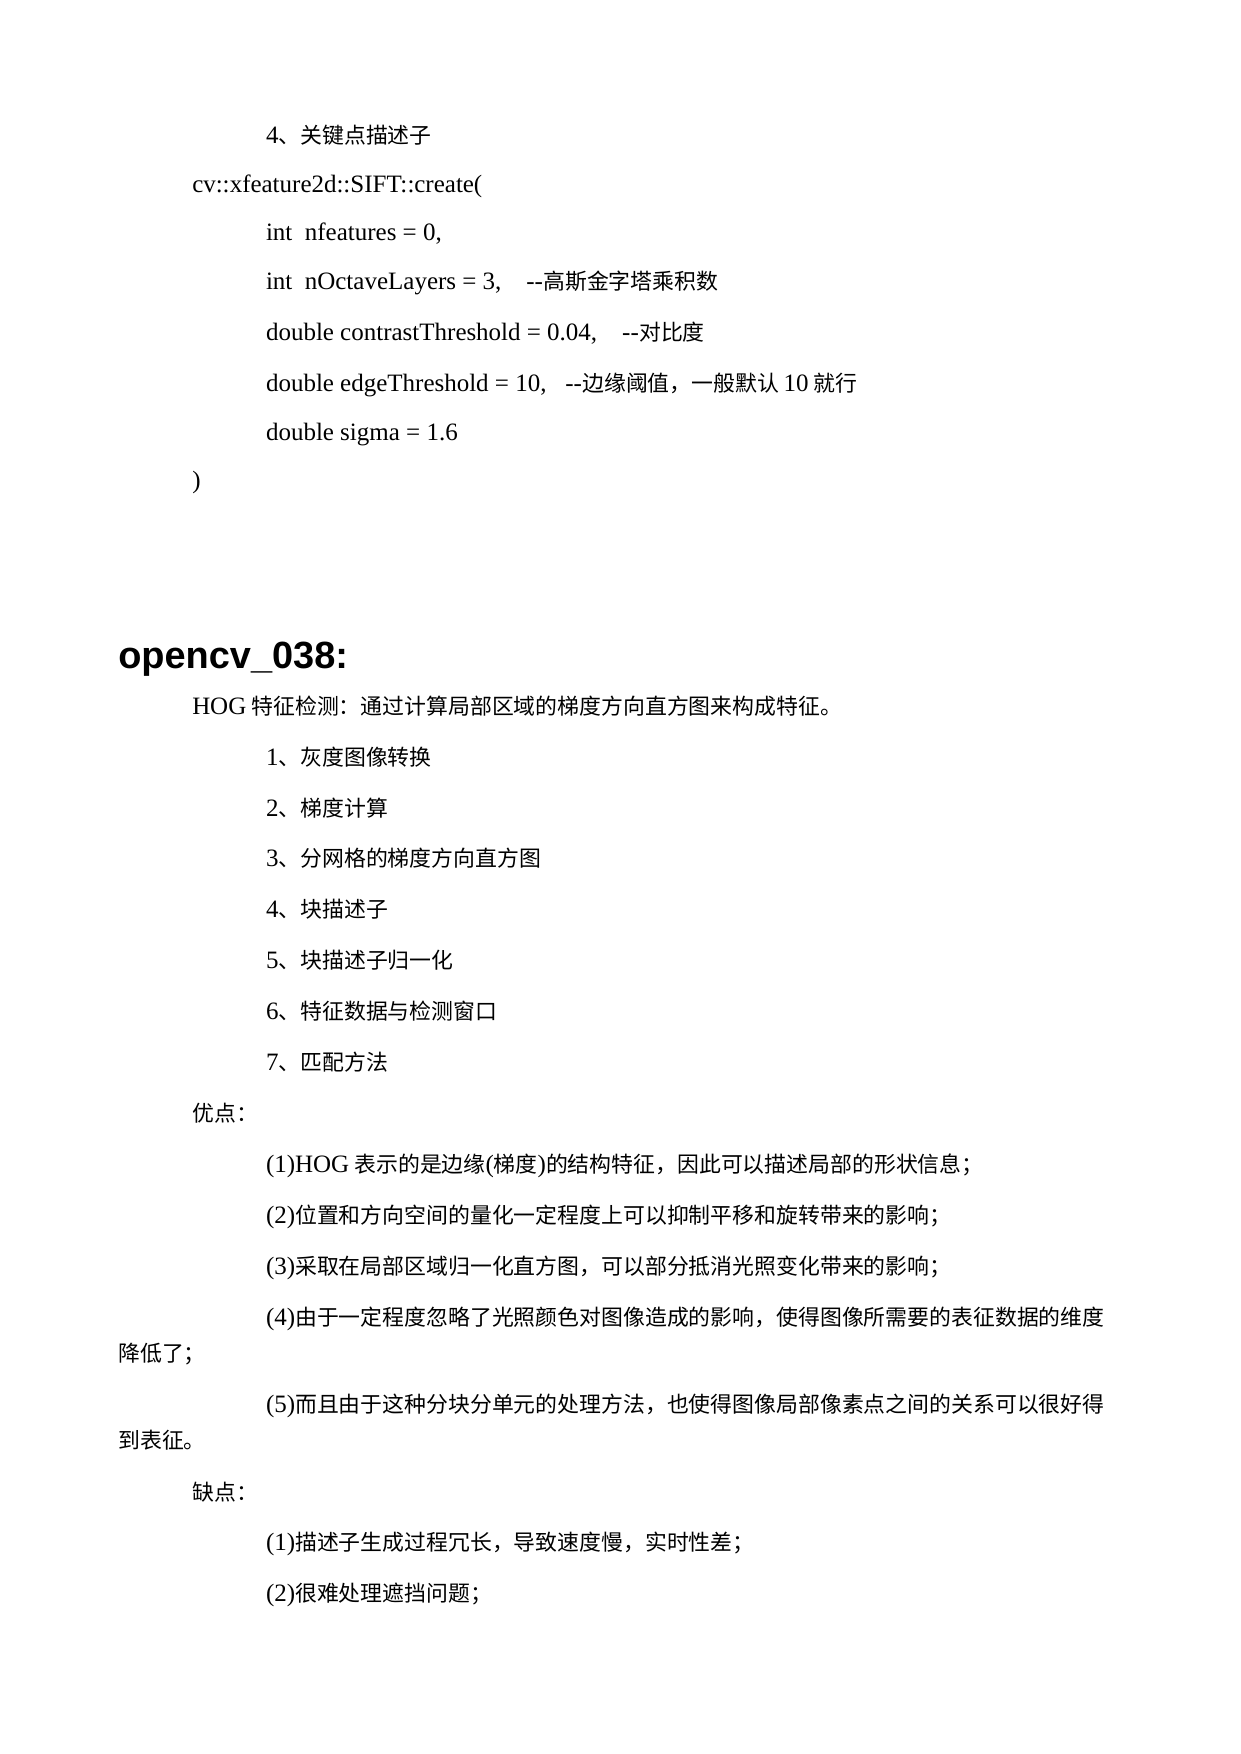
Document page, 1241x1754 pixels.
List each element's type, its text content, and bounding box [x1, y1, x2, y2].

text (4)由于一定程度忽略了光照颜色对图像造成的影响，使得图像所需要的表征数据的维度降低了； [118, 1300, 1122, 1368]
text (1)描述子生成过程冗长，导致速度慢，实时性差； [118, 1525, 1122, 1557]
text 6、特征数据与检测窗口 [118, 994, 1122, 1026]
text (3)采取在局部区域归一化直方图，可以部分抵消光照变化带来的影响； [118, 1249, 1122, 1281]
text double sigma = 1.6 [118, 417, 1122, 446]
text HOG特征检测：通过计算局部区域的梯度方向直方图来构成特征。 [118, 689, 1122, 720]
text 4、关键点描述子 [118, 118, 1122, 150]
text 2、梯度计算 [118, 791, 1122, 822]
text ) [118, 465, 1122, 493]
text (2)位置和方向空间的量化一定程度上可以抑制平移和旋转带来的影响； [118, 1198, 1122, 1230]
text double edgeThreshold = 10, --边缘阈值，一般默认10就行 [118, 366, 1122, 398]
text double contrastThreshold = 0.04, --对比度 [118, 315, 1122, 347]
text int nfeatures = 0, [118, 217, 1122, 245]
text 优点： [118, 1096, 1122, 1128]
text 5、块描述子归一化 [118, 943, 1122, 975]
text 缺点： [118, 1474, 1122, 1506]
subtitle opencv_038: [118, 632, 1122, 676]
text 7、匹配方法 [118, 1045, 1122, 1077]
text 4、块描述子 [118, 892, 1122, 924]
text (2)很难处理遮挡问题； [118, 1576, 1122, 1608]
text cv::xfeature2d::SIFT::create( [118, 169, 1122, 198]
text (1)HOG表示的是边缘(梯度)的结构特征，因此可以描述局部的形状信息； [118, 1147, 1122, 1179]
text (5)而且由于这种分块分单元的处理方法，也使得图像局部像素点之间的关系可以很好得到表征。 [118, 1387, 1122, 1455]
text 3、分网格的梯度方向直方图 [118, 841, 1122, 873]
text int nOctaveLayers = 3, --高斯金字塔乘积数 [118, 264, 1122, 296]
text 1、灰度图像转换 [118, 739, 1122, 771]
